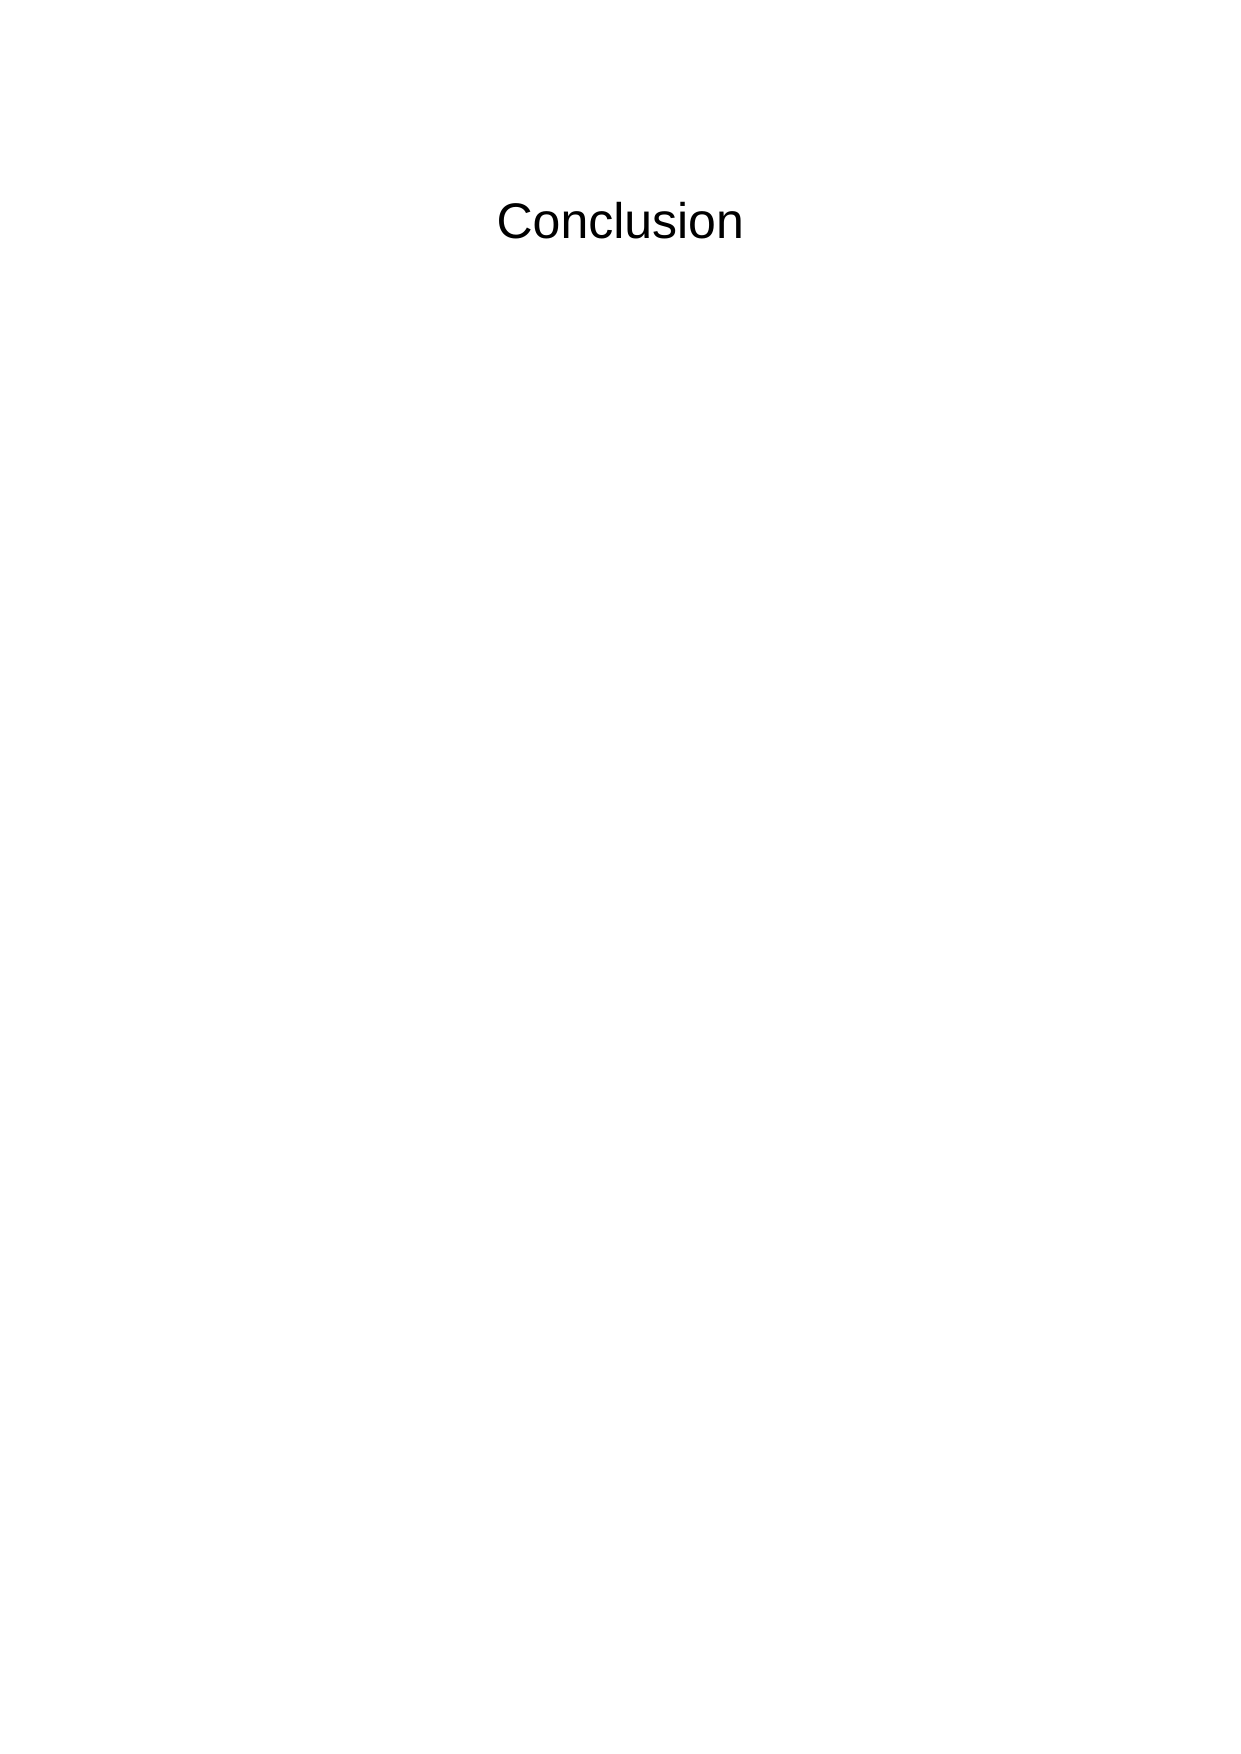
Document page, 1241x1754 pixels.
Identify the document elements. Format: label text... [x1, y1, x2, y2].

subtitle Conclusion [150, 192, 1090, 249]
